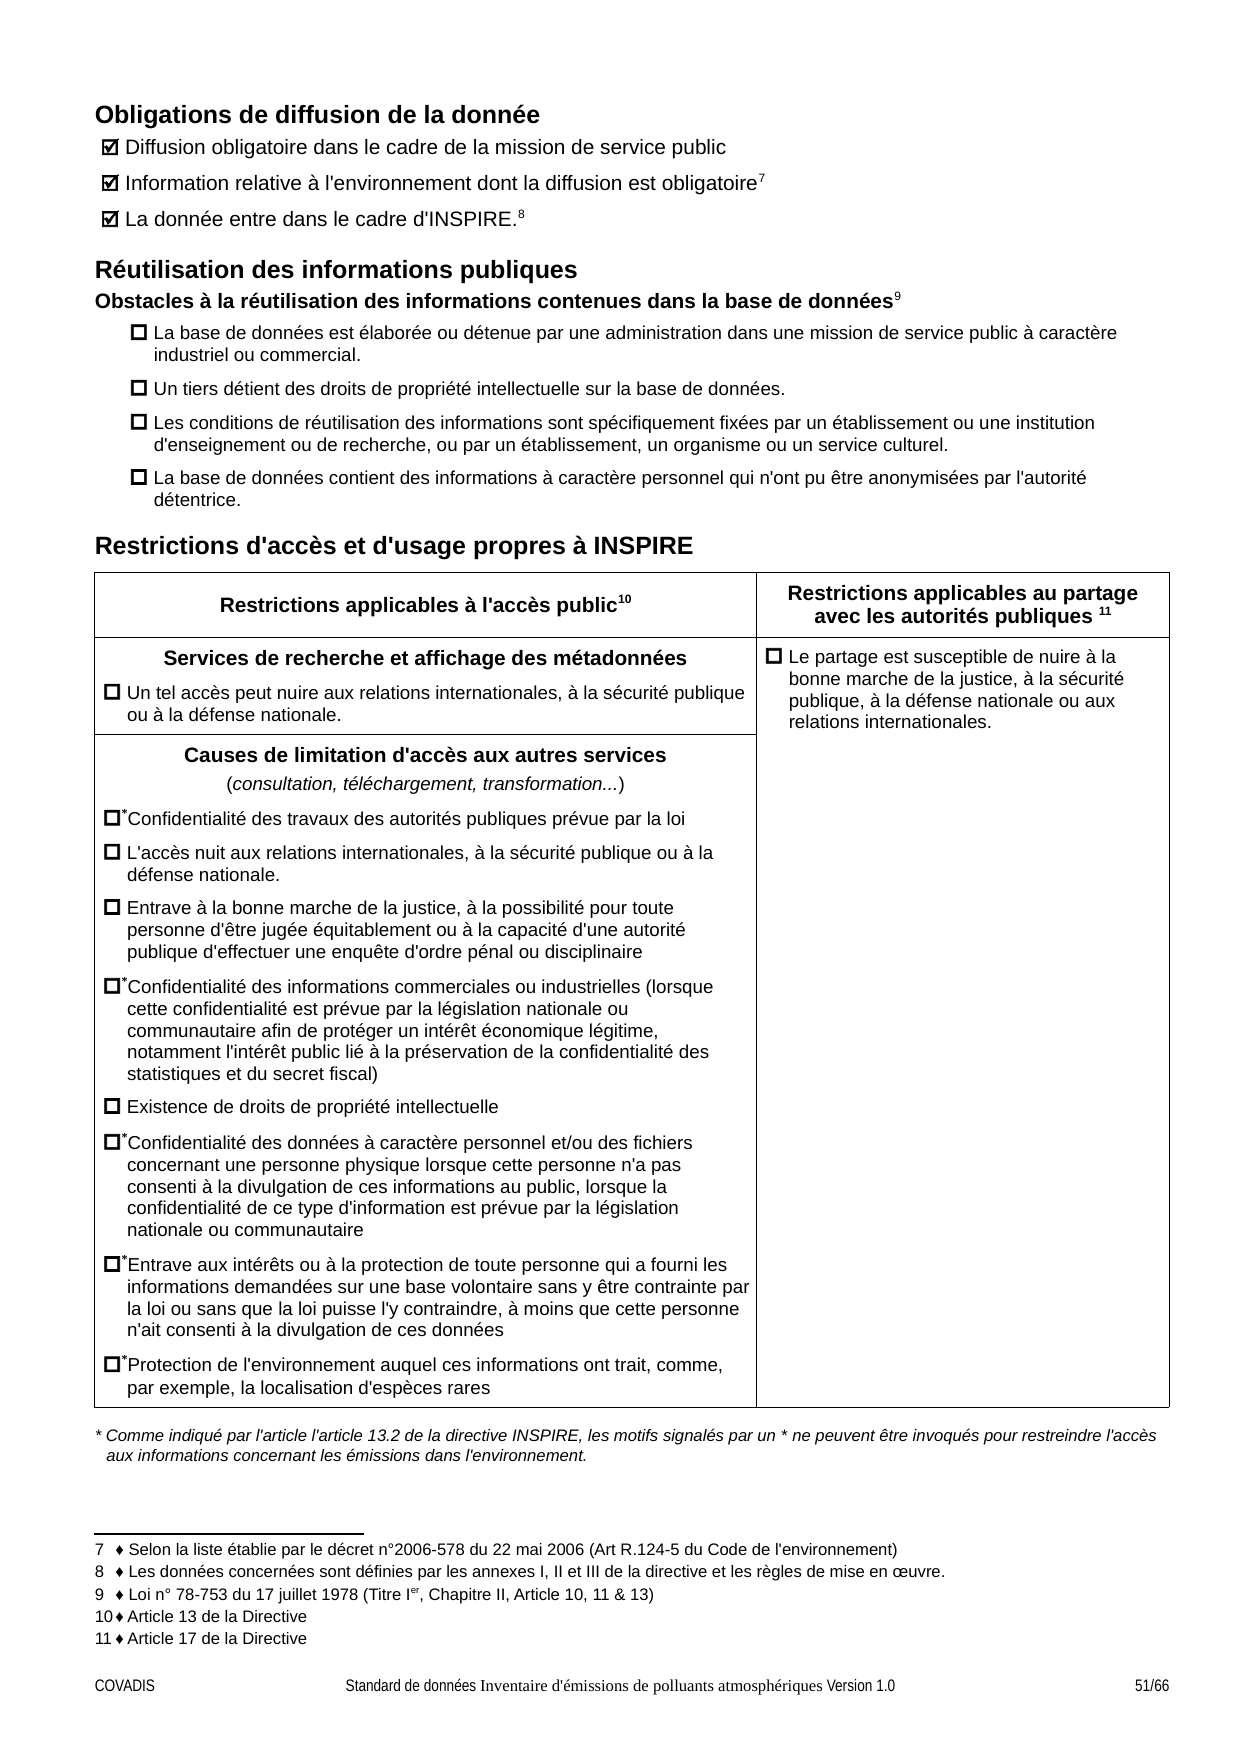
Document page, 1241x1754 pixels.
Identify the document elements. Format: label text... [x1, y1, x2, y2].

text  Un tiers détient des droits de propriété intellectuelle sur la base de données. [129, 378, 1169, 400]
table_cell  Le partage est susceptible de nuire à la bonne marche de la justice, à la sécurité publique, à la défense nationale ou aux relations internationales. [757, 638, 1169, 1407]
list * Comme indiqué par l'article l'article 13.2 de la directive INSPIRE, les motifs signalés par un * ne peuvent être invoqués pour restreindre l'accès aux informations concernant les émissions dans l'environnement. [94, 1424, 1169, 1466]
text Obligations de diffusion de la donnée [94, 100, 1169, 129]
text  Information relative à l'environnement dont la diffusion est obligatoire [100, 171, 1169, 195]
list ♦ Loi n° 78-753 du 17 juillet 1978 (Titre Ier, Chapitre II, Article 10, 11 & 13) [94, 1584, 1169, 1603]
table_header Restrictions applicables au partage avec les autorités publiques [757, 573, 1169, 637]
text  Les conditions de réutilisation des informations sont spécifiquement fixées par un établissement ou une institution d'enseignement ou de recherche, ou par un établissement, un organisme ou un service culturel. [129, 411, 1169, 455]
text Obstacles à la réutilisation des informations contenues dans la base de données [94, 289, 1169, 313]
table_cell Causes de limitation d'accès aux autres services (consultation, téléchargement, transformation...) *Confidentialité des travaux des autorités publiques prévue par la loi  L'accès nuit aux relations internationales, à la sécurité publique ou à la défense nationale.  Entrave à la bonne marche de la justice, à la possibilité pour toute personne d'être jugée équitablement ou à la capacité d'une autorité publique d'effectuer une enquête d'ordre pénal ou disciplinaire *Confidentialité des informations commerciales ou industrielles (lorsque cette confidentialité est prévue par la législation nationale ou communautaire afin de protéger un intérêt économique légitime, notamment l'intérêt public lié à la préservation de la confidentialité des statistiques et du secret fiscal)  Existence de droits de propriété intellectuelle *Confidentialité des données à caractère personnel et/ou des fichiers concernant une personne physique lorsque cette personne n'a pas consenti à la divulgation de ces informations au public, lorsque la confidentialité de ce type d'information est prévue par la législation nationale ou communautaire *Entrave aux intérêts ou à la protection de toute personne qui a fourni les informations demandées sur une base volontaire sans y être contrainte par la loi ou sans que la loi puisse l'y contraindre, à moins que cette personne n'ait consenti à la divulgation de ces données *Protection de l'environnement auquel ces informations ont trait, comme, par exemple, la localisation d'espèces rares [95, 735, 756, 1407]
list ♦ Les données concernées sont définies par les annexes I, II et III de la directive et les règles de mise en œuvre. [94, 1562, 1169, 1581]
text  La base de données contient des informations à caractère personnel qui n'ont pu être anonymisées par l'autorité détentrice. [129, 467, 1169, 511]
text  La base de données est élaborée ou détenue par une administration dans une mission de service public à caractère industriel ou commercial. [129, 322, 1169, 366]
table_cell Services de recherche et affichage des métadonnées  Un tel accès peut nuire aux relations internationales, à la sécurité publique ou à la défense nationale. [95, 638, 756, 734]
table_header Restrictions applicables à l'accès public [95, 573, 756, 637]
text Réutilisation des informations publiques [94, 255, 1169, 283]
list ♦ Selon la liste établie par le décret n°2006-578 du 22 mai 2006 (Art R.124-5 du Code de l'environnement) [94, 1540, 1169, 1559]
text  La donnée entre dans le cadre d'INSPIRE. [100, 207, 1169, 231]
text Restrictions d'accès et d'usage propres à INSPIRE [94, 531, 1169, 560]
text  Diffusion obligatoire dans le cadre de la mission de service public [100, 135, 1169, 159]
